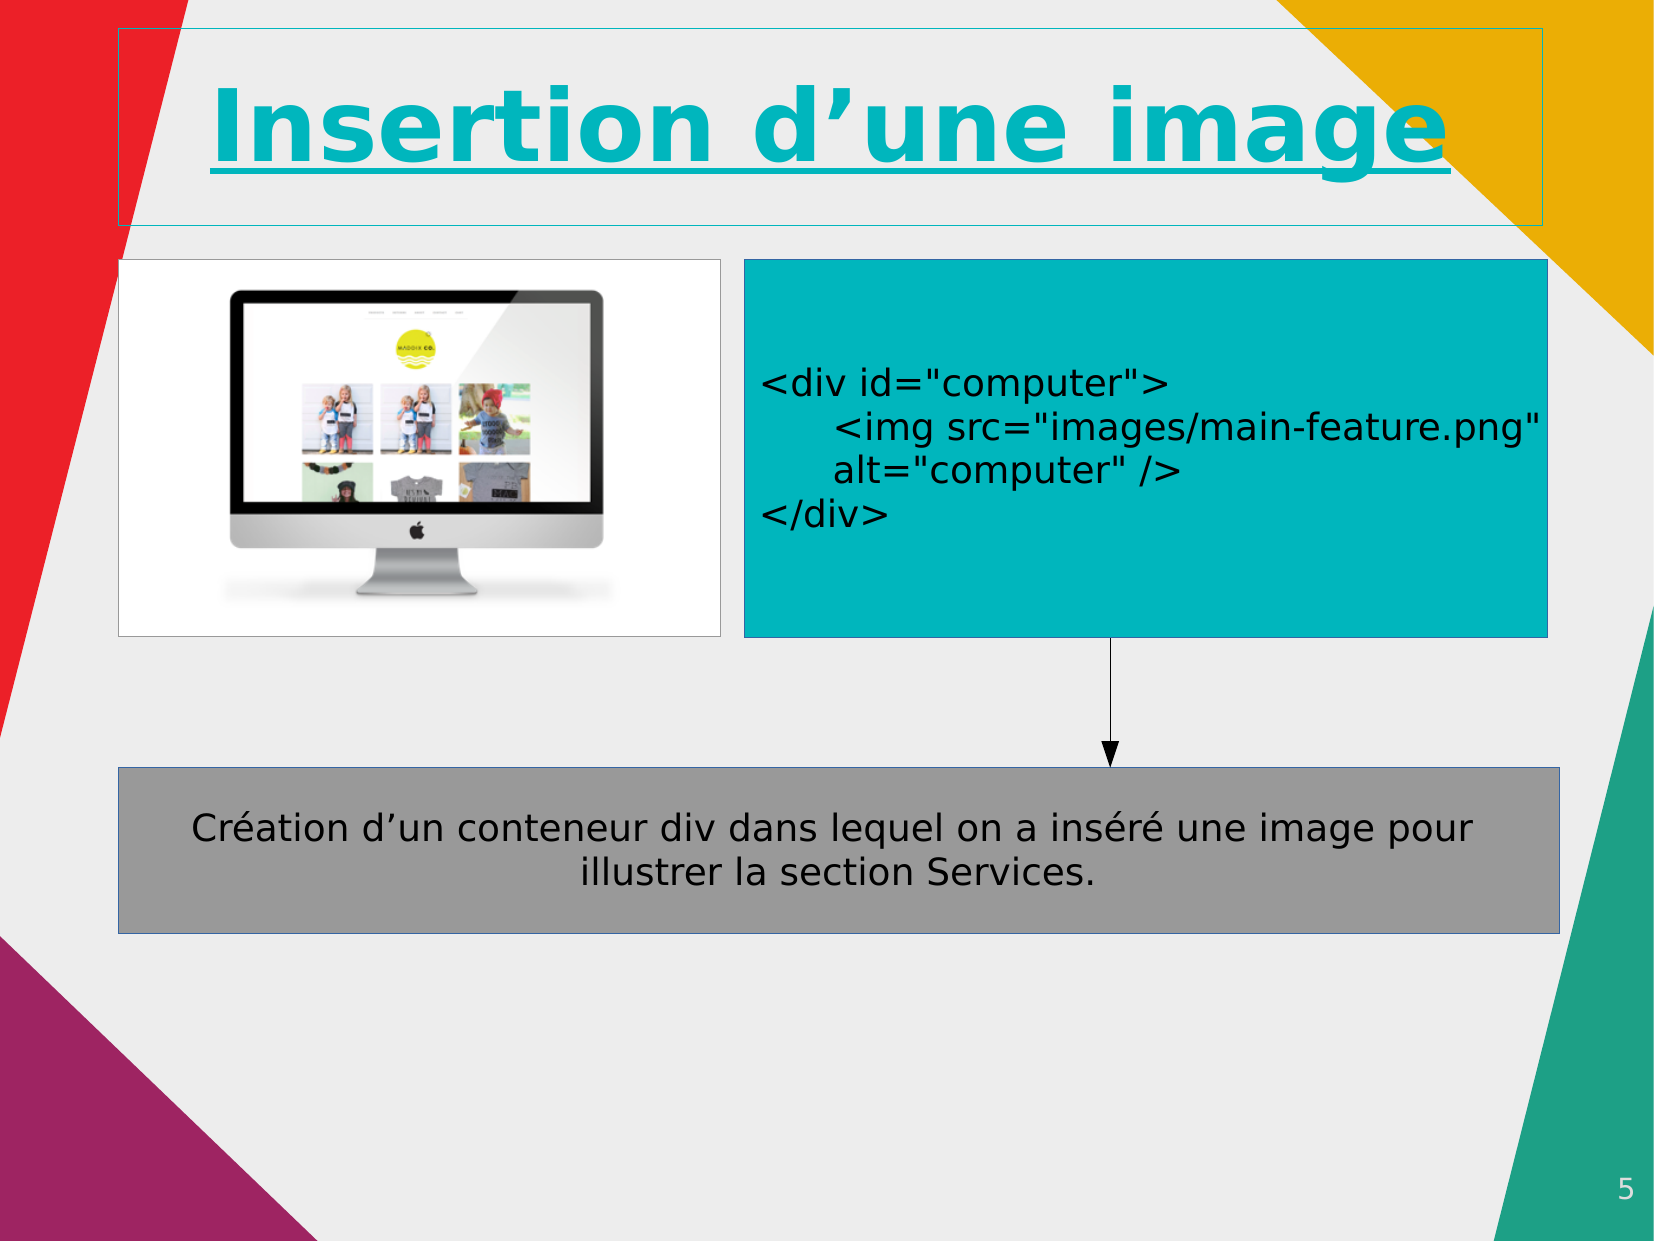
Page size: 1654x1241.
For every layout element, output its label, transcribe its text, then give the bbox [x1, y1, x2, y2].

title Insertion d’une image [118, 28, 1543, 226]
picture [118, 259, 721, 637]
text_box Création d’un conteneur div dans lequel on a inséré une image pour illustrer la section Services. [118, 767, 1560, 934]
text_box <div id="computer"> <img src="images/main-feature.png" alt="computer" /> </div> [744, 259, 1548, 638]
